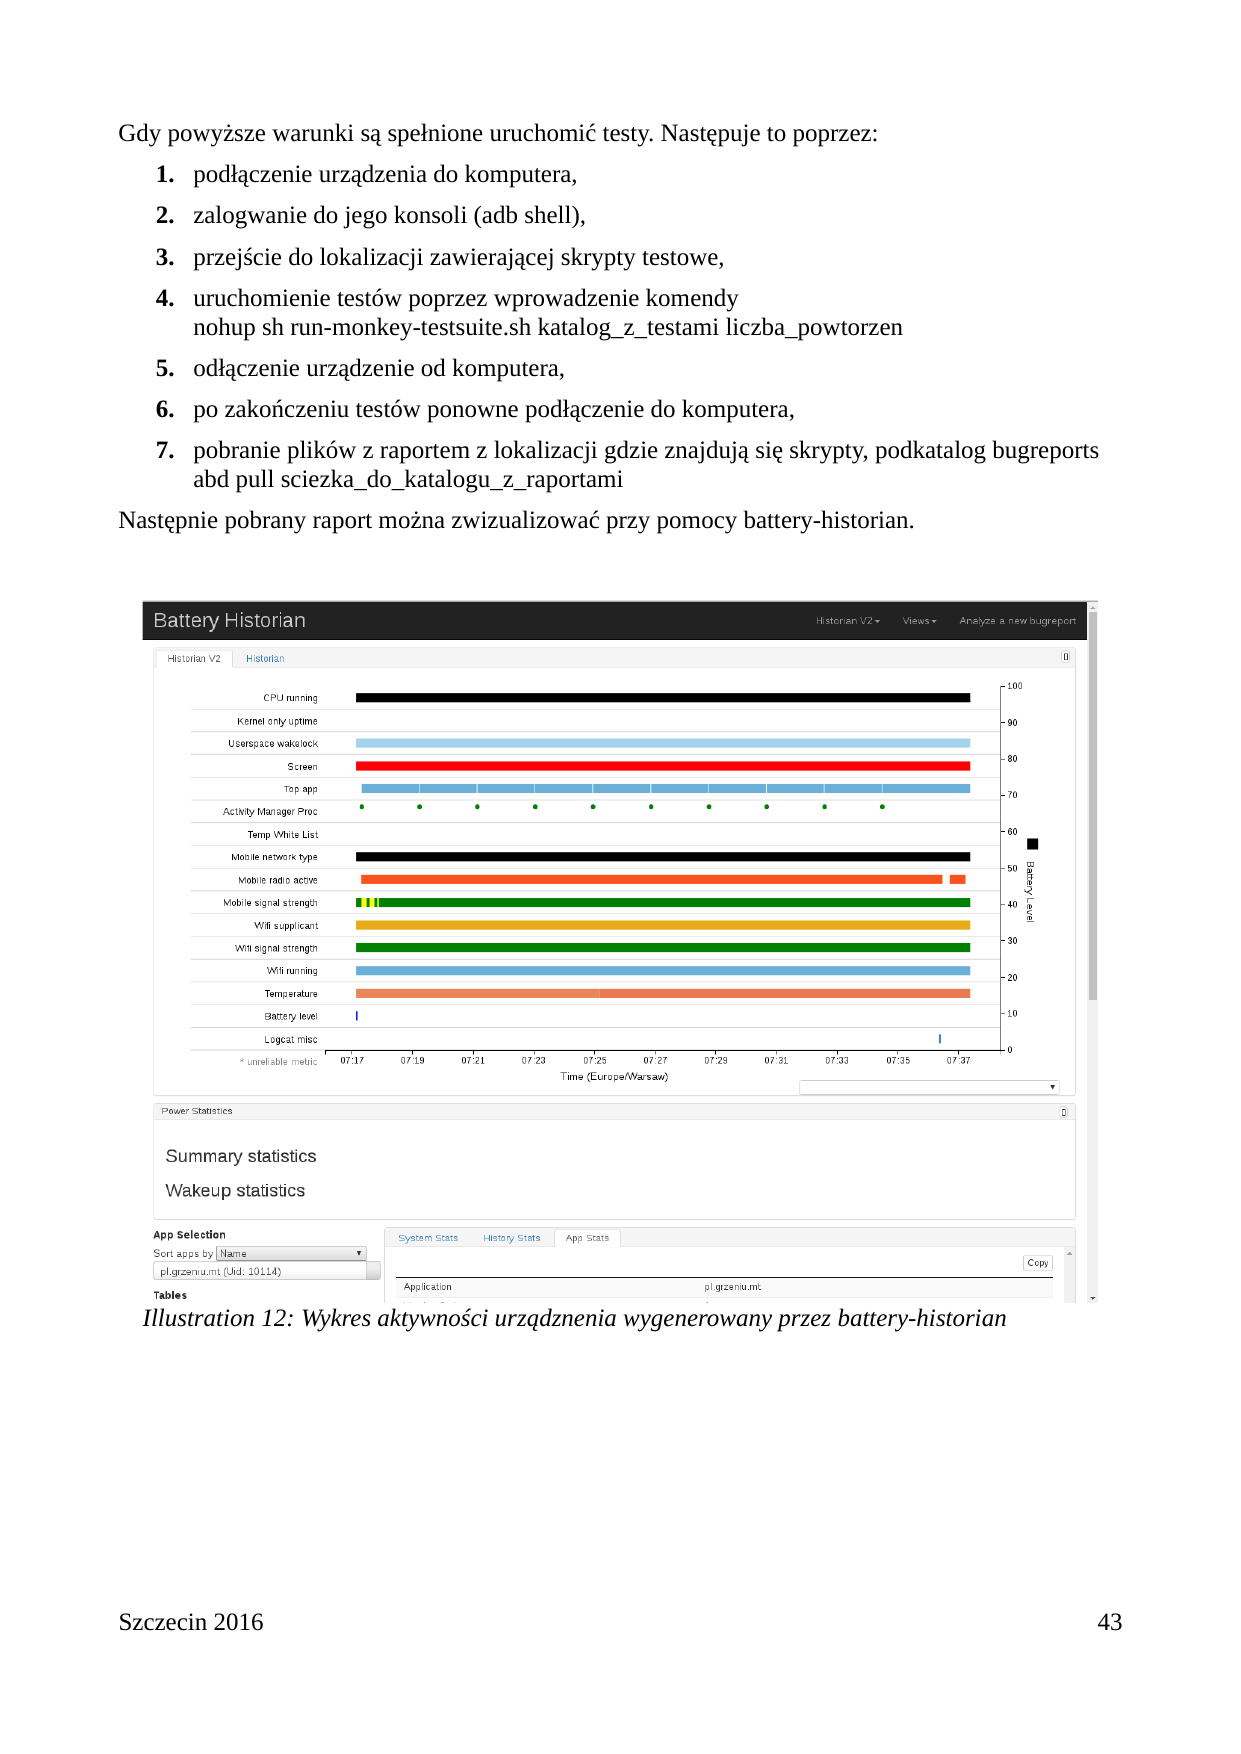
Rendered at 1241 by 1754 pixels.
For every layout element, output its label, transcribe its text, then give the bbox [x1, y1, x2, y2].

list zalogwanie do jego konsoli (adb shell), [156, 201, 1122, 229]
picture [142, 600, 1098, 1303]
list podłączenie urządzenia do komputera, [156, 159, 1122, 188]
list pobranie plików z raportem z lokalizacji gdzie znajdują się skrypty, podkatalog bugreports abd pull sciezka_do_katalogu_z_raportami [156, 436, 1122, 493]
list przejście do lokalizacji zawierającej skrypty testowe, [156, 242, 1122, 271]
text Następnie pobrany raport można zwizualizować przy pomocy battery-historian. [118, 506, 1122, 534]
list odłączenie urządzenie od komputera, [156, 353, 1122, 382]
list po zakończeniu testów ponowne podłączenie do komputera, [156, 394, 1122, 423]
list uruchomienie testów poprzez wprowadzenie komendy nohup sh run-monkey-testsuite.sh katalog_z_testami liczba_powtorzen [156, 283, 1122, 341]
text Illustration 12: Wykres aktywności urządznenia wygenerowany przez battery-historian [142, 1303, 1098, 1332]
text Gdy powyższe warunki są spełnione uruchomić testy. Następuje to poprzez: [118, 118, 1122, 147]
